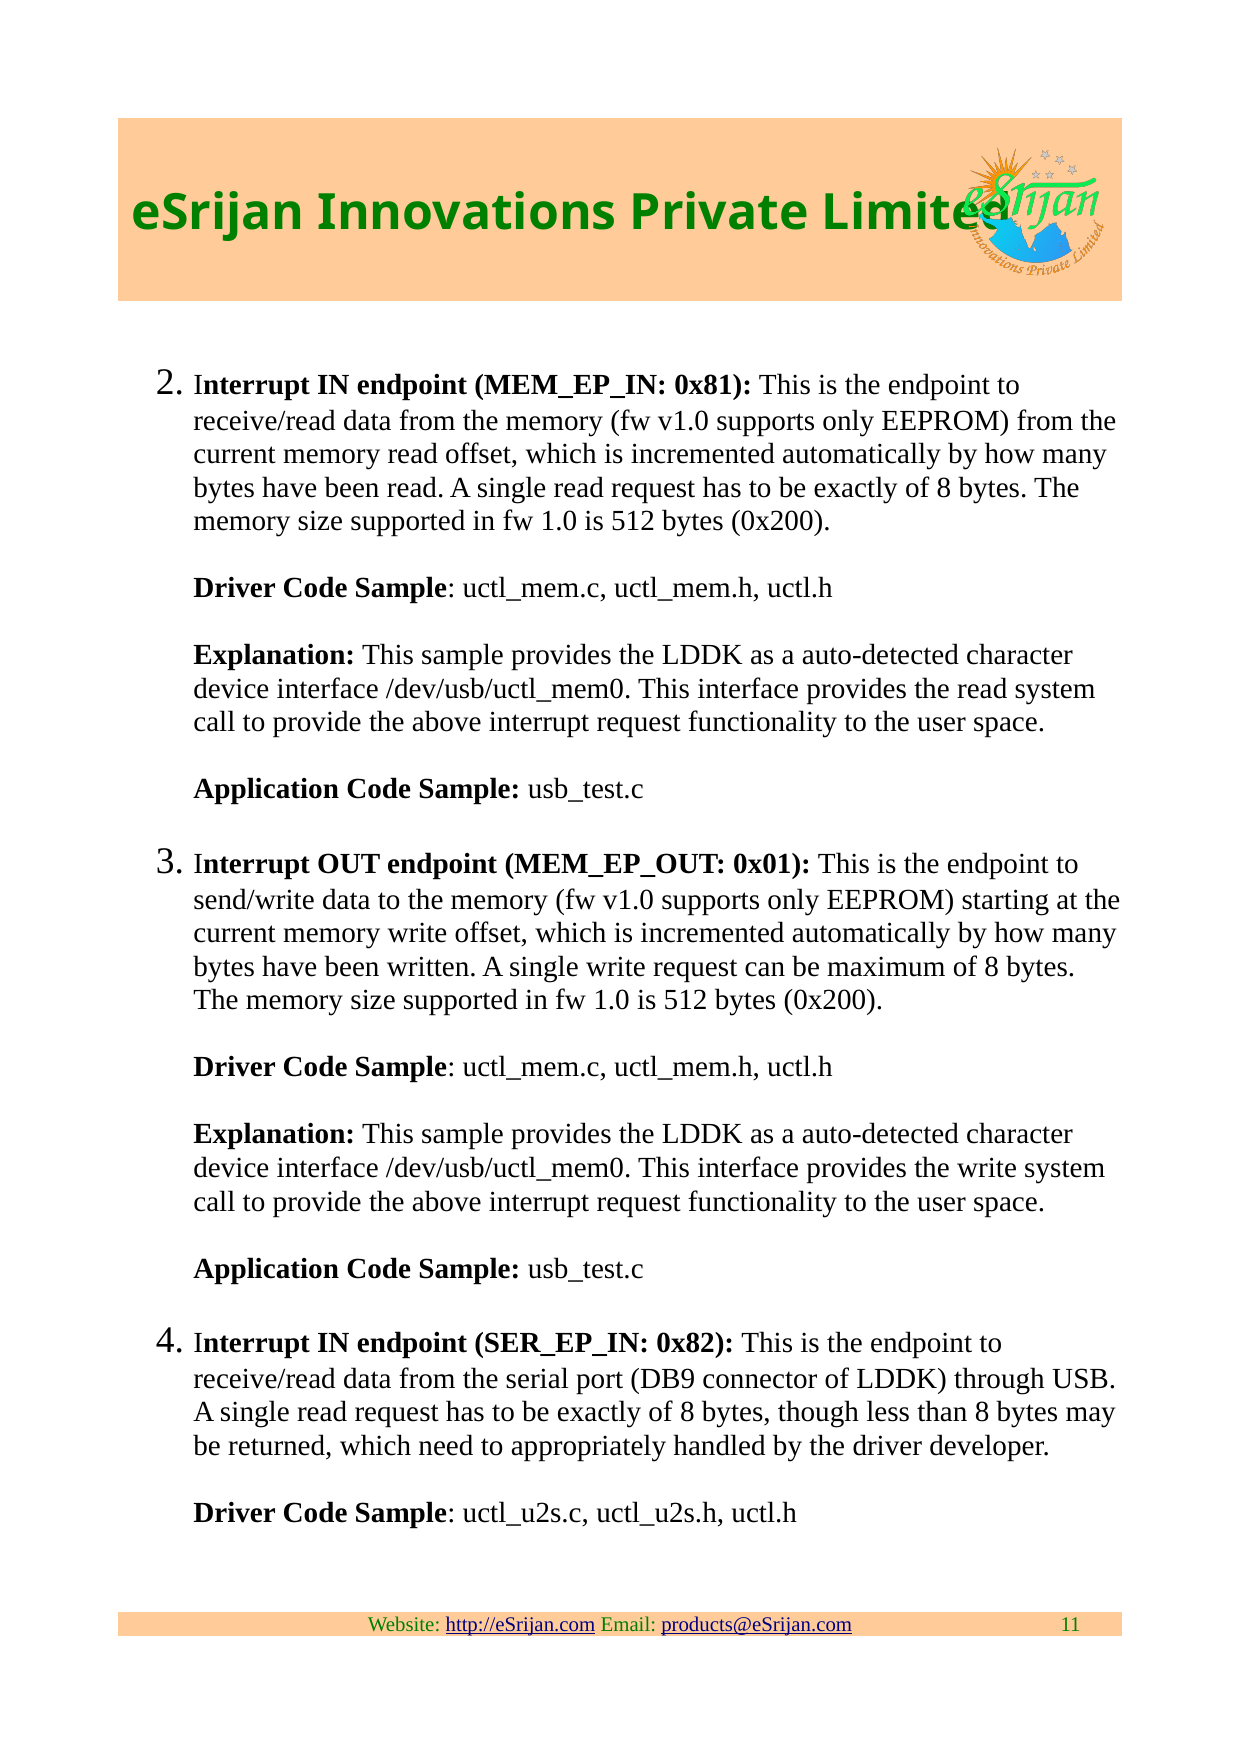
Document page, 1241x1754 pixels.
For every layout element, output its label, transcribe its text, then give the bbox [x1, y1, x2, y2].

list Explanation: This sample provides the LDDK as a auto-detected character device interface /dev/usb/uctl_mem0. This interface provides the write system call to provide the above interrupt request functionality to the user space. [156, 1117, 1122, 1217]
list Application Code Sample: usb_test.c [156, 1251, 1122, 1284]
list Interrupt IN endpoint (MEM_EP_IN: 0x81): This is the endpoint to receive/read data from the memory (fw v1.0 supports only EEPROM) from the current memory read offset, which is incremented automatically by how many bytes have been read. A single read request has to be exactly of 8 bytes. The memory size supported in fw 1.0 is 512 bytes (0x200). [156, 359, 1122, 537]
list Driver Code Sample: uctl_u2s.c, uctl_u2s.h, uctl.h [156, 1495, 1122, 1529]
list Driver Code Sample: uctl_mem.c, uctl_mem.h, uctl.h [156, 570, 1122, 604]
list Interrupt OUT endpoint (MEM_EP_OUT: 0x01): This is the endpoint to send/write data to the memory (fw v1.0 supports only EEPROM) starting at the current memory write offset, which is incremented automatically by how many bytes have been written. A single write request can be maximum of 8 bytes. The memory size supported in fw 1.0 is 512 bytes (0x200). [156, 839, 1122, 1016]
picture [958, 126, 1114, 282]
list Application Code Sample: usb_test.c [156, 772, 1122, 805]
list Interrupt IN endpoint (SER_EP_IN: 0x82): This is the endpoint to receive/read data from the serial port (DB9 connector of LDDK) through USB. A single read request has to be exactly of 8 bytes, though less than 8 bytes may be returned, which need to appropriately handled by the driver developer. [156, 1318, 1122, 1462]
list Explanation: This sample provides the LDDK as a auto-detected character device interface /dev/usb/uctl_mem0. This interface provides the read system call to provide the above interrupt request functionality to the user space. [156, 637, 1122, 738]
list Driver Code Sample: uctl_mem.c, uctl_mem.h, uctl.h [156, 1049, 1122, 1083]
